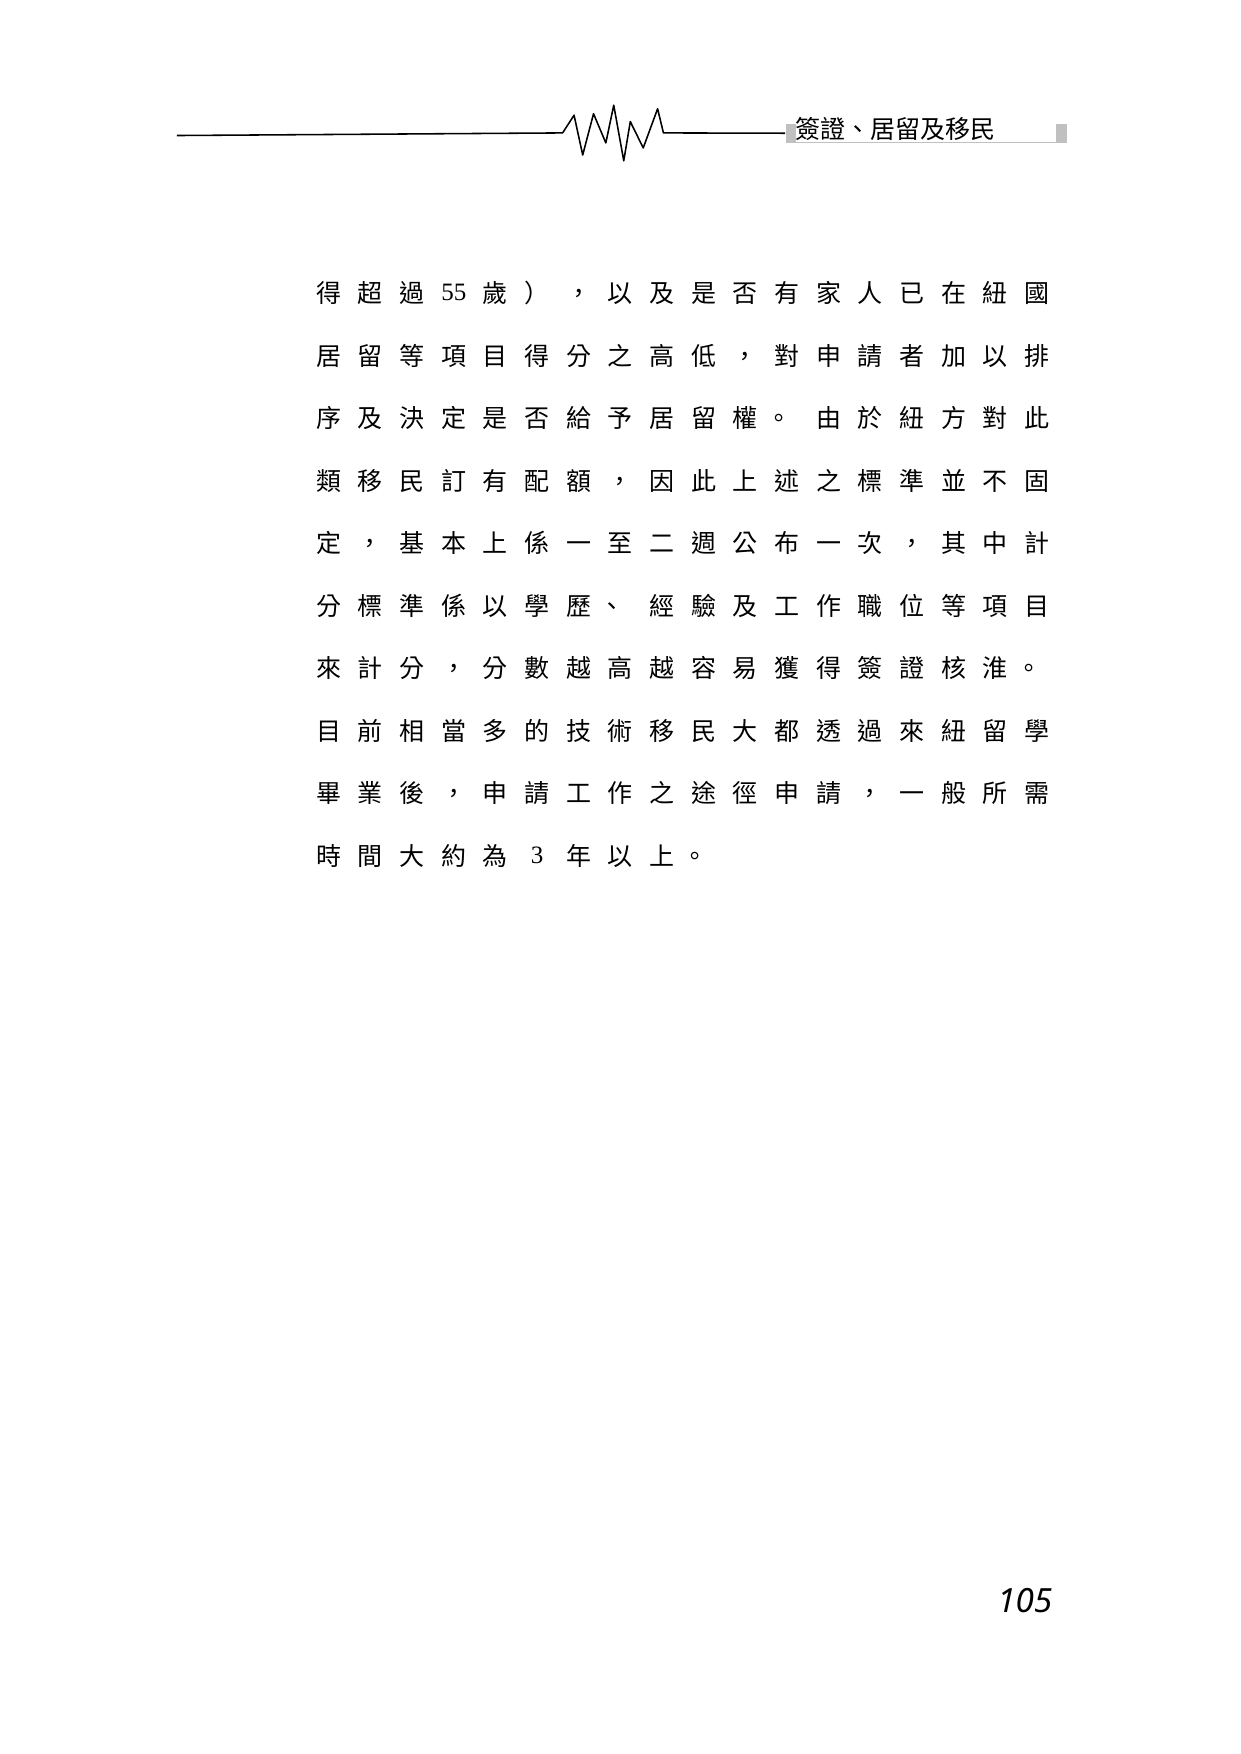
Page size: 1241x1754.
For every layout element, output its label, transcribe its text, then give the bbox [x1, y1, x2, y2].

text 得超過55歲），以及是否有家人已在紐國居留等項目得分之高低，對申請者加以排序及決定是否給予居留權。由於紐方對此類移民訂有配額，因此上述之標準並不固定，基本上係一至二週公布一次，其中計分標準係以學歷、經驗及工作職位等項目來計分，分數越高越容易獲得簽證核淮。目前相當多的技術移民大都透過來紐留學畢業後，申請工作之途徑申請，一般所需時間大約為3年以上。 [281, 250, 1058, 875]
